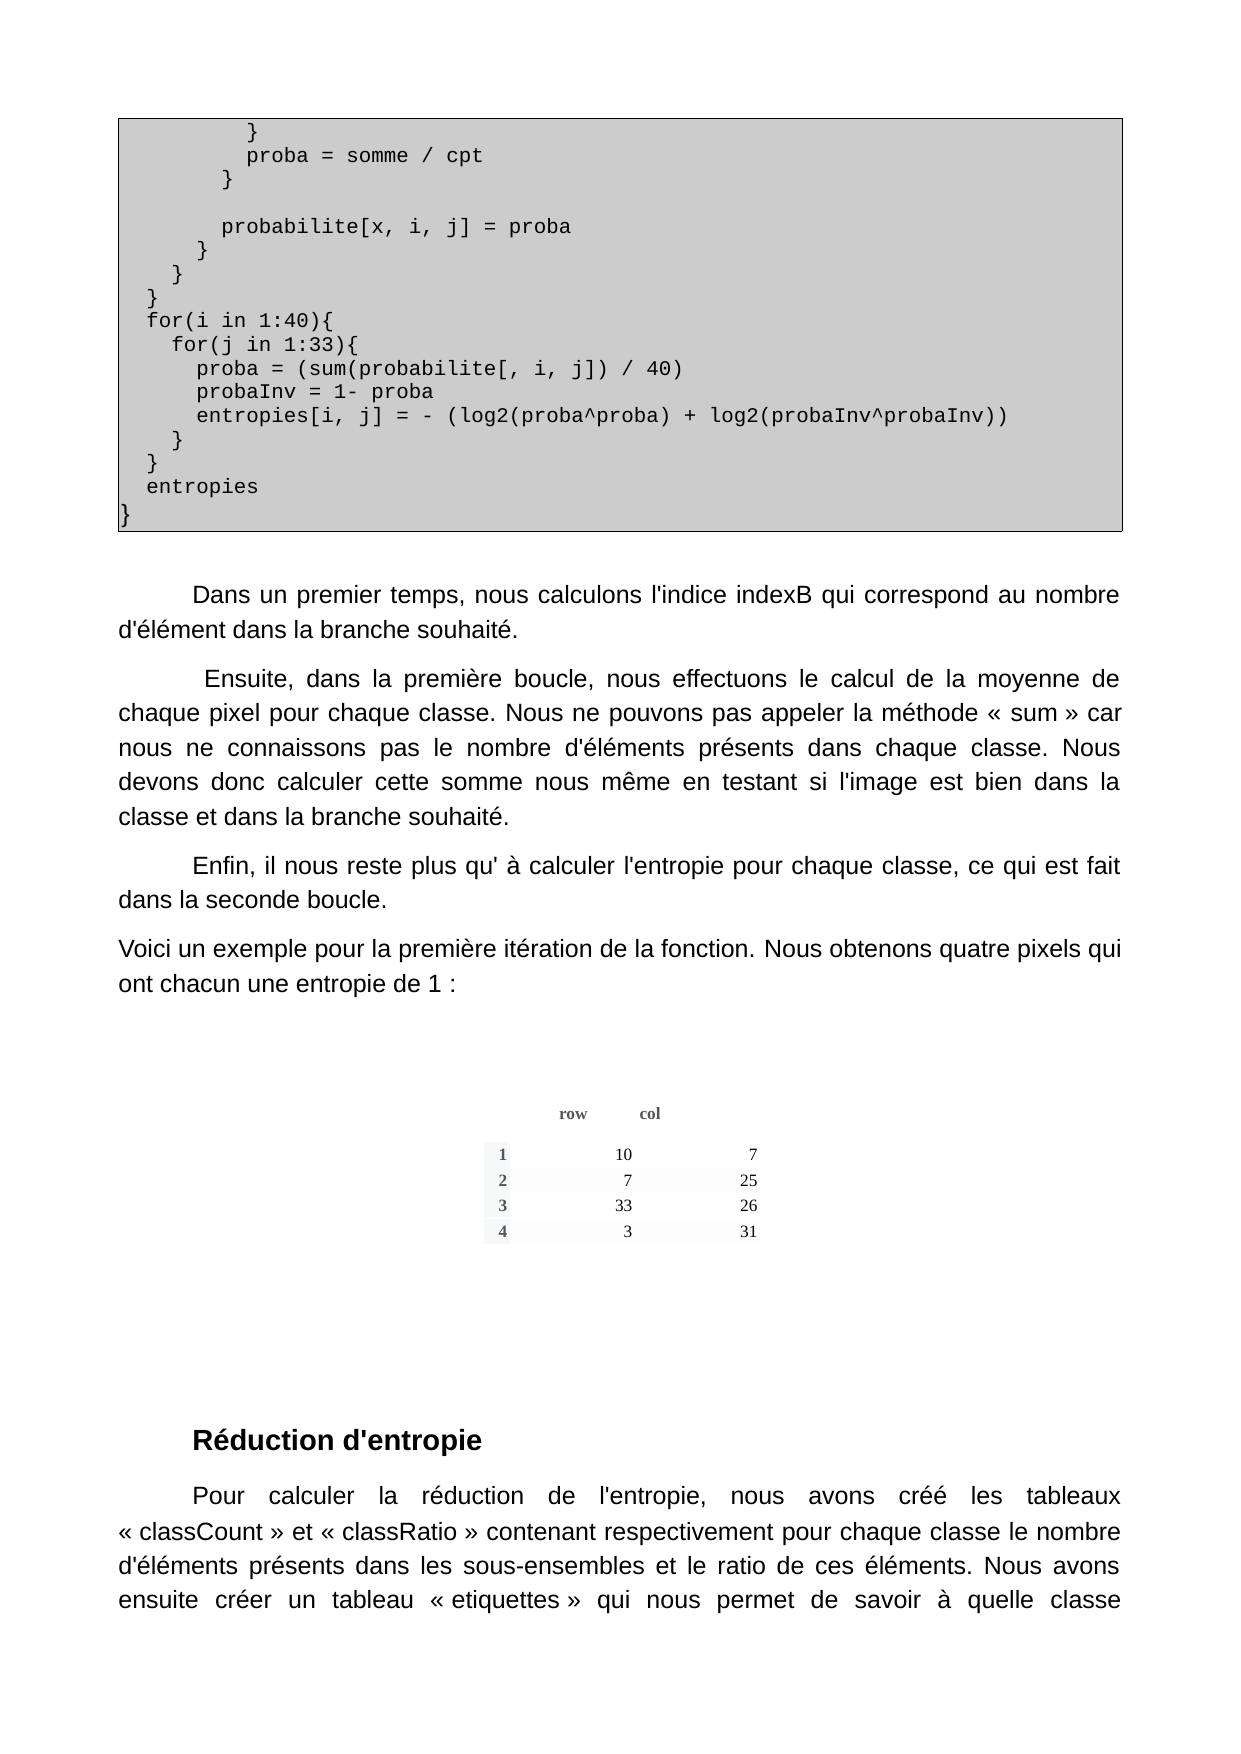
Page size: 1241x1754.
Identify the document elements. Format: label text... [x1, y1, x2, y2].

text for(j in 1:33){ [119, 331, 1122, 354]
table_cell 10 [510, 1142, 635, 1167]
text entropies [119, 473, 1122, 496]
table_cell 33 [510, 1193, 635, 1218]
table_cell 7 [635, 1142, 760, 1167]
text proba = (sum(probabilite[, i, j]) / 40) [119, 354, 1122, 378]
table_header [635, 1131, 760, 1142]
text Réduction d'entropie [118, 1422, 1122, 1456]
table_cell 3 [510, 1219, 635, 1244]
text Dans un premier temps, nous calculons l'indice indexB qui correspond au nombre d'élément dans la branche souhaité. [118, 580, 1122, 643]
text Voici un exemple pour la première itération de la fonction. Nous obtenons quatre pixels qui ont chacun une entropie de 1 : [118, 934, 1122, 998]
table_cell 3 [484, 1193, 510, 1218]
text } [119, 260, 1122, 284]
text for(i in 1:40){ [119, 307, 1122, 331]
table_cell 31 [635, 1219, 760, 1244]
text } [119, 496, 1122, 531]
text Ensuite, dans la première boucle, nous effectuons le calcul de la moyenne de chaque pixel pour chaque classe. Nous ne pouvons pas appeler la méthode « sum » car nous ne connaissons pas le nombre d'éléments présents dans chaque classe. Nous devons donc calculer cette somme nous même en testant si l'image est bien dans la classe et dans la branche souhaité. [118, 664, 1122, 831]
table_header [484, 1131, 510, 1142]
table_header col [636, 1101, 757, 1126]
table_header [510, 1131, 635, 1142]
text Enfin, il nous reste plus qu' à calculer l'entropie pour chaque classe, ce qui est fait dans la seconde boucle. [118, 851, 1122, 914]
text proba = somme / cpt [119, 142, 1122, 165]
table_cell 26 [635, 1193, 760, 1218]
text } [119, 284, 1122, 307]
text } [119, 165, 1122, 189]
table_header row [556, 1101, 636, 1126]
text entropies[i, j] = - (log2(proba^proba) + log2(probaInv^probaInv)) [119, 402, 1122, 426]
table_cell 4 [484, 1219, 510, 1244]
text } [119, 426, 1122, 449]
table_cell 2 [484, 1167, 510, 1193]
table_cell 25 [635, 1167, 760, 1193]
text probabilite[x, i, j] = proba [119, 213, 1122, 236]
text } [119, 119, 1122, 142]
text } [119, 236, 1122, 260]
table_cell 7 [510, 1167, 635, 1193]
text Pour calculer la réduction de l'entropie, nous avons créé les tableaux « classCount » et « classRatio » contenant respectivement pour chaque classe le nombre d'éléments présents dans les sous-ensembles et le ratio de ces éléments. Nous avons ensuite créer un tableau « etiquettes » qui nous permet de savoir à quelle classe [118, 1477, 1122, 1614]
table_cell 1 [484, 1142, 510, 1167]
text probaInv = 1- proba [119, 378, 1122, 402]
text } [119, 449, 1122, 473]
